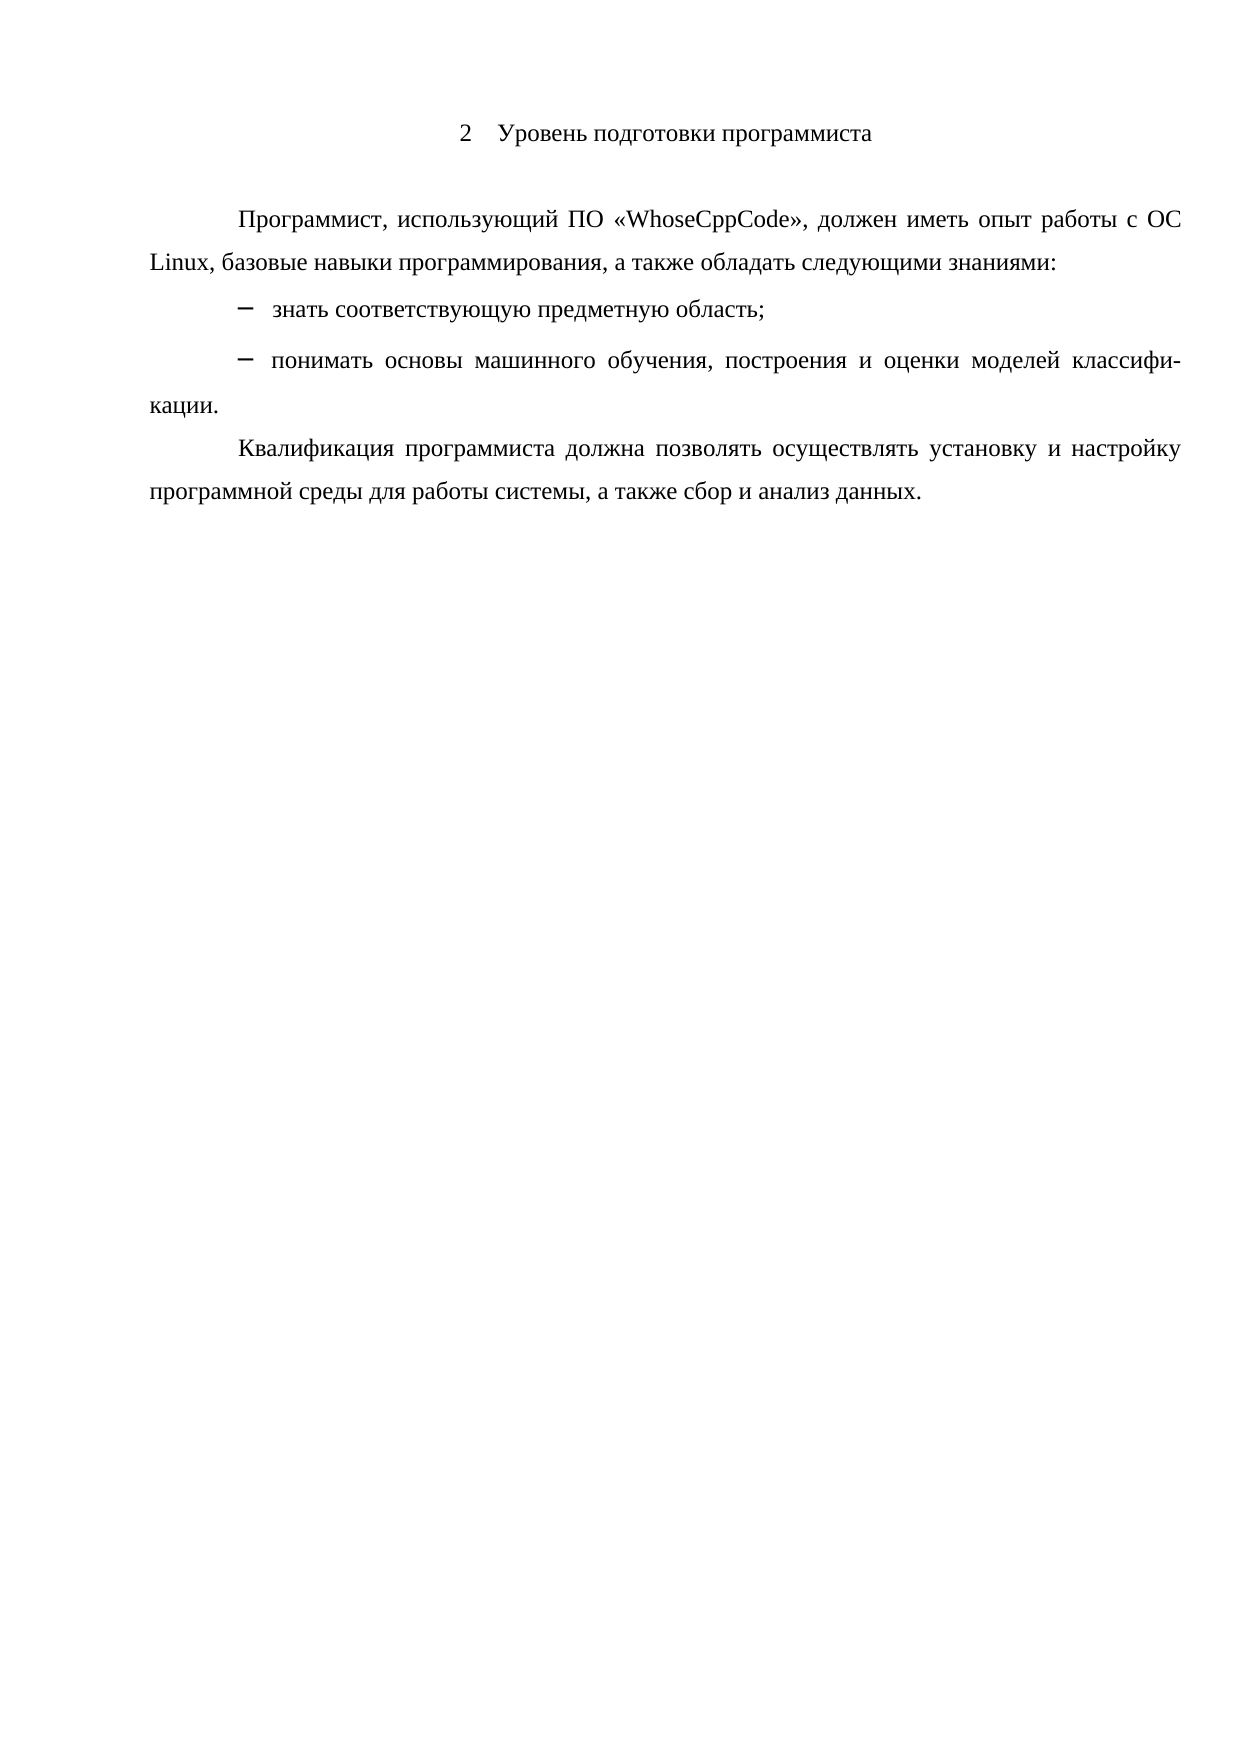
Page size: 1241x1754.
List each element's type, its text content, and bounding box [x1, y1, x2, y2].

text 2 Уровень подготовки программиста [149, 118, 1182, 147]
text Квалификация программиста должна позволять осуществлять установку и настройку программной среды для работы системы, а также сбор и анализ данных. [149, 433, 1182, 505]
text Программист, использующий ПО «WhoseCppCode», должен иметь опыт работы с ОС Linux, базовые навыки программирования, а также обладать следующими знаниями: [149, 204, 1182, 276]
list понимать основы машинного обучения, построения и оценки моделей классифи-кации. [149, 342, 1182, 419]
list знать соответствующую предметную область; [149, 291, 1182, 325]
